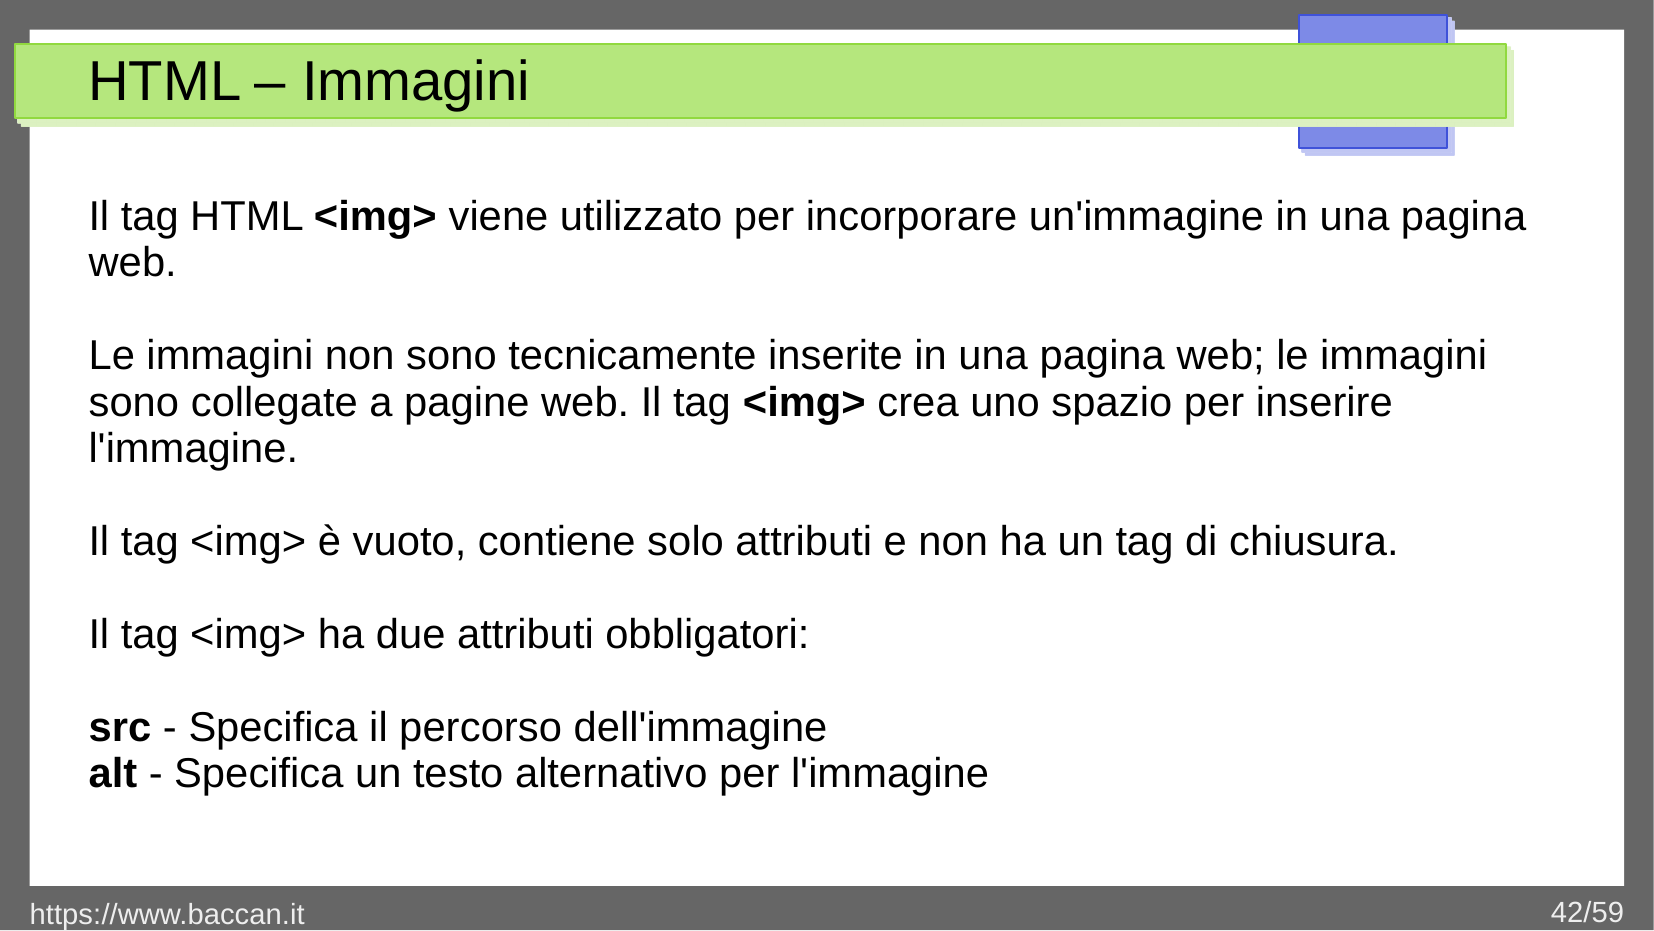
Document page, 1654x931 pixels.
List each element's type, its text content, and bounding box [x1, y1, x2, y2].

text_box Il tag HTML <img> viene utilizzato per incorporare un'immagine in una pagina web. Le immagini non sono tecnicamente inserite in una pagina web; le immagini sono collegate a pagine web. Il tag <img> crea uno spazio per inserire l'immagine. Il tag <img> è vuoto, contiene solo attributi e non ha un tag di chiusura. Il tag <img> ha due attributi obbligatori: src - Specifica il percorso dell'immagine alt - Specifica un testo alternativo per l'immagine [88, 169, 1565, 820]
title HTML – Immagini [88, 44, 1506, 119]
